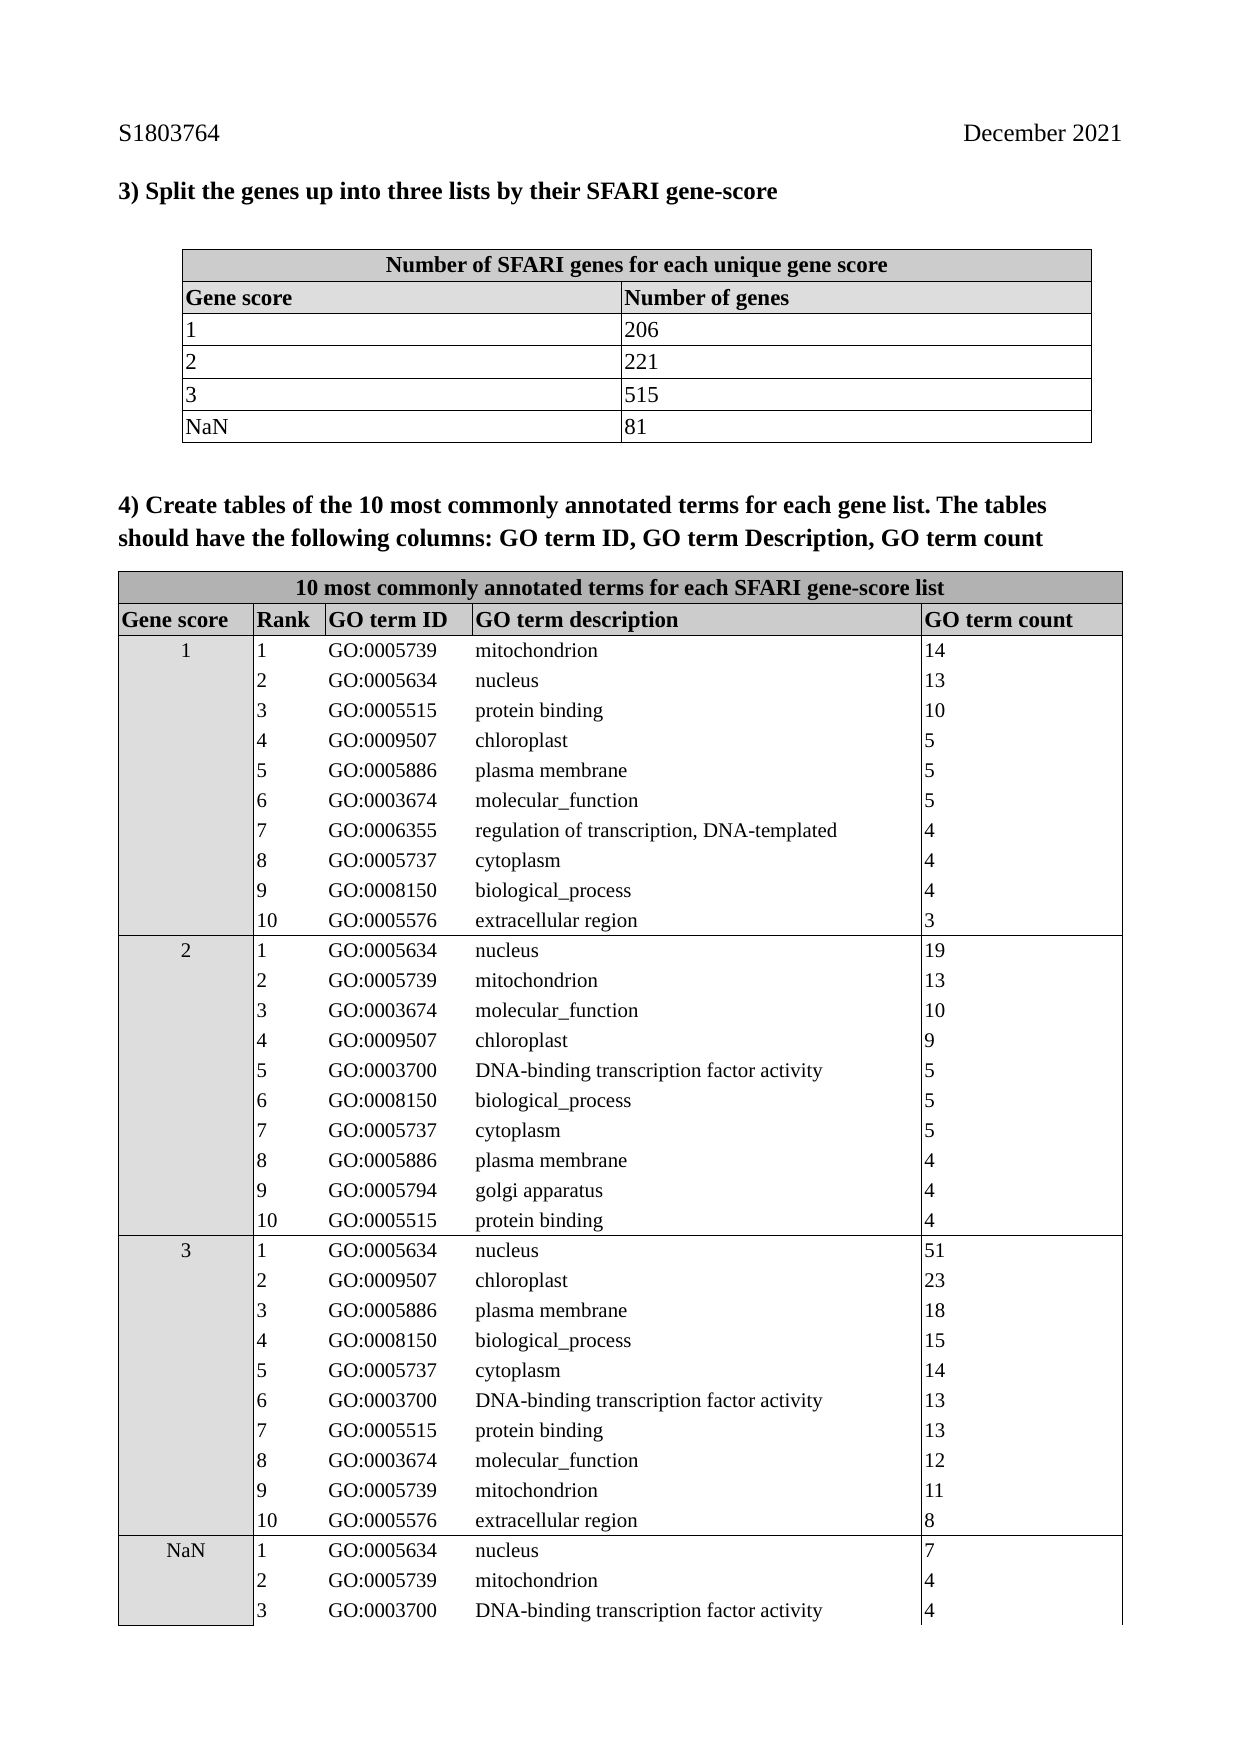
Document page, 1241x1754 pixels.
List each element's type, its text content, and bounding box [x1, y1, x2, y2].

table_cell 14 [922, 1355, 1122, 1385]
table_cell cytoplasm [472, 1115, 921, 1145]
table_cell GO:0005737 [325, 1355, 472, 1385]
table_cell 3 [254, 995, 325, 1025]
table_cell 221 [622, 346, 1091, 378]
table_cell 3 [254, 1595, 325, 1625]
table_cell GO:0005634 [325, 936, 472, 965]
table_cell GO:0005739 [325, 965, 472, 995]
table_cell 13 [922, 1415, 1122, 1445]
table_cell 1 [254, 936, 325, 965]
table_cell nucleus [472, 665, 921, 695]
table_cell 19 [922, 936, 1122, 965]
table_cell molecular_function [472, 1445, 921, 1475]
table_cell 3 [922, 905, 1122, 935]
table_cell 5 [922, 755, 1122, 785]
table_cell Rank [254, 604, 325, 635]
table_cell GO:0008150 [325, 1085, 472, 1115]
table_cell GO:0005515 [325, 1415, 472, 1445]
table_cell mitochondrion [472, 965, 921, 995]
table_cell 5 [922, 1115, 1122, 1145]
table_cell 1 [183, 314, 621, 345]
table_cell GO:0005634 [325, 665, 472, 695]
table_cell DNA-binding transcription factor activity [472, 1055, 921, 1085]
table_cell 10 [254, 1205, 325, 1235]
table_cell 4 [922, 1145, 1122, 1175]
table_cell 13 [922, 1385, 1122, 1415]
table_cell 13 [922, 665, 1122, 695]
table_cell 13 [922, 965, 1122, 995]
table_cell 8 [922, 1505, 1122, 1535]
table_cell 4 [922, 875, 1122, 905]
table_cell 6 [254, 785, 325, 815]
table_cell NaN [119, 1536, 253, 1625]
table_cell 9 [254, 875, 325, 905]
table_cell plasma membrane [472, 1145, 921, 1175]
table_header Number of SFARI genes for each unique gene score [183, 250, 1091, 281]
table_cell GO term count [922, 604, 1122, 635]
text 4) Create tables of the 10 most commonly annotated terms for each gene list. The tables should have the following columns: GO term ID, GO term Description, GO term count [118, 490, 1122, 552]
table_cell protein binding [472, 1205, 921, 1235]
table_cell 9 [254, 1175, 325, 1205]
table_cell GO:0005886 [325, 1145, 472, 1175]
table_cell chloroplast [472, 1265, 921, 1295]
table_cell 4 [922, 845, 1122, 875]
table_cell 5 [922, 725, 1122, 755]
table_header 10 most commonly annotated terms for each SFARI gene-score list [119, 572, 1122, 603]
table_cell GO:0005739 [325, 1565, 472, 1595]
table_cell GO:0005886 [325, 1295, 472, 1325]
table_cell 10 [922, 995, 1122, 1025]
table_cell 11 [922, 1475, 1122, 1505]
table_cell extracellular region [472, 905, 921, 935]
table_cell regulation of transcription, DNA-templated [472, 815, 921, 845]
table_cell 4 [922, 1205, 1122, 1235]
table_cell biological_process [472, 1325, 921, 1355]
table_cell GO:0009507 [325, 725, 472, 755]
table_cell 1 [119, 636, 253, 935]
table_cell 5 [254, 755, 325, 785]
table_cell 23 [922, 1265, 1122, 1295]
table_cell 5 [922, 1085, 1122, 1115]
table_cell plasma membrane [472, 755, 921, 785]
table_cell 15 [922, 1325, 1122, 1355]
table_cell protein binding [472, 1415, 921, 1445]
table_cell plasma membrane [472, 1295, 921, 1325]
table_cell GO:0006355 [325, 815, 472, 845]
table_cell 2 [254, 1265, 325, 1295]
table_cell GO:0005737 [325, 1115, 472, 1145]
table_cell 4 [922, 1565, 1122, 1595]
table_cell cytoplasm [472, 1355, 921, 1385]
table_cell GO:0009507 [325, 1025, 472, 1055]
text 3) Split the genes up into three lists by their SFARI gene-score [118, 176, 1122, 234]
table_cell GO:0005515 [325, 1205, 472, 1235]
table_cell 8 [254, 845, 325, 875]
table_cell 9 [922, 1025, 1122, 1055]
table_cell 81 [622, 411, 1091, 442]
table_cell 4 [254, 725, 325, 755]
table_cell GO:0003700 [325, 1055, 472, 1085]
table_cell GO:0003700 [325, 1385, 472, 1415]
table_cell GO:0003674 [325, 785, 472, 815]
table_cell protein binding [472, 695, 921, 725]
table_cell 5 [922, 1055, 1122, 1085]
table_cell 2 [119, 936, 253, 1235]
table_cell nucleus [472, 1236, 921, 1265]
table_cell mitochondrion [472, 1475, 921, 1505]
table_cell nucleus [472, 936, 921, 965]
table_cell GO:0003674 [325, 1445, 472, 1475]
table_cell GO:0008150 [325, 875, 472, 905]
table_cell 7 [254, 815, 325, 845]
table_cell 7 [254, 1415, 325, 1445]
table_cell cytoplasm [472, 845, 921, 875]
table_cell 1 [254, 636, 325, 665]
table_cell golgi apparatus [472, 1175, 921, 1205]
table_cell GO:0005634 [325, 1536, 472, 1565]
table_cell molecular_function [472, 785, 921, 815]
table_cell 1 [254, 1236, 325, 1265]
table_cell 5 [254, 1355, 325, 1385]
table_cell 2 [183, 346, 621, 378]
table_cell 4 [922, 815, 1122, 845]
table_cell 6 [254, 1085, 325, 1115]
table_cell GO:0005739 [325, 1475, 472, 1505]
table_cell 4 [254, 1325, 325, 1355]
table_cell Number of genes [622, 282, 1091, 313]
table_cell GO:0005576 [325, 905, 472, 935]
table_cell 4 [922, 1595, 1122, 1625]
table_cell 5 [922, 785, 1122, 815]
table_cell 6 [254, 1385, 325, 1415]
table_cell 3 [119, 1236, 253, 1535]
table_cell NaN [183, 411, 621, 442]
table_cell mitochondrion [472, 636, 921, 665]
table_cell GO:0005634 [325, 1236, 472, 1265]
table_cell 2 [254, 1565, 325, 1595]
table_cell 3 [254, 695, 325, 725]
table_cell 10 [254, 1505, 325, 1535]
table_cell DNA-binding transcription factor activity [472, 1385, 921, 1415]
table_cell GO:0009507 [325, 1265, 472, 1295]
table_cell biological_process [472, 875, 921, 905]
table_cell 2 [254, 665, 325, 695]
table_cell chloroplast [472, 725, 921, 755]
table_cell GO term description [473, 604, 921, 635]
table_cell mitochondrion [472, 1565, 921, 1595]
table_cell 14 [922, 636, 1122, 665]
table_cell GO:0005737 [325, 845, 472, 875]
table_cell 8 [254, 1445, 325, 1475]
table_cell biological_process [472, 1085, 921, 1115]
table_cell extracellular region [472, 1505, 921, 1535]
table_cell 18 [922, 1295, 1122, 1325]
table_cell GO term ID [326, 604, 472, 635]
table_cell 515 [622, 379, 1091, 410]
table_cell chloroplast [472, 1025, 921, 1055]
table_cell DNA-binding transcription factor activity [472, 1595, 921, 1625]
table_cell GO:0005515 [325, 695, 472, 725]
table_cell 10 [254, 905, 325, 935]
table_cell 9 [254, 1475, 325, 1505]
table_cell 4 [254, 1025, 325, 1055]
table_cell 7 [922, 1536, 1122, 1565]
table_cell 10 [922, 695, 1122, 725]
table_cell Gene score [183, 282, 621, 313]
table_cell 8 [254, 1145, 325, 1175]
table_cell GO:0003674 [325, 995, 472, 1025]
table_cell 7 [254, 1115, 325, 1145]
table_cell nucleus [472, 1536, 921, 1565]
table_cell 5 [254, 1055, 325, 1085]
table_cell 1 [254, 1536, 325, 1565]
table_cell 2 [254, 965, 325, 995]
table_cell GO:0005576 [325, 1505, 472, 1535]
table_cell GO:0005739 [325, 636, 472, 665]
table_cell 12 [922, 1445, 1122, 1475]
table_cell 206 [622, 314, 1091, 345]
table_cell 51 [922, 1236, 1122, 1265]
table_cell GO:0003700 [325, 1595, 472, 1625]
table_cell 3 [254, 1295, 325, 1325]
table_cell GO:0005794 [325, 1175, 472, 1205]
table_cell 4 [922, 1175, 1122, 1205]
table_cell molecular_function [472, 995, 921, 1025]
table_cell GO:0008150 [325, 1325, 472, 1355]
table_cell GO:0005886 [325, 755, 472, 785]
table_cell 3 [183, 379, 621, 410]
table_cell Gene score [119, 604, 253, 635]
